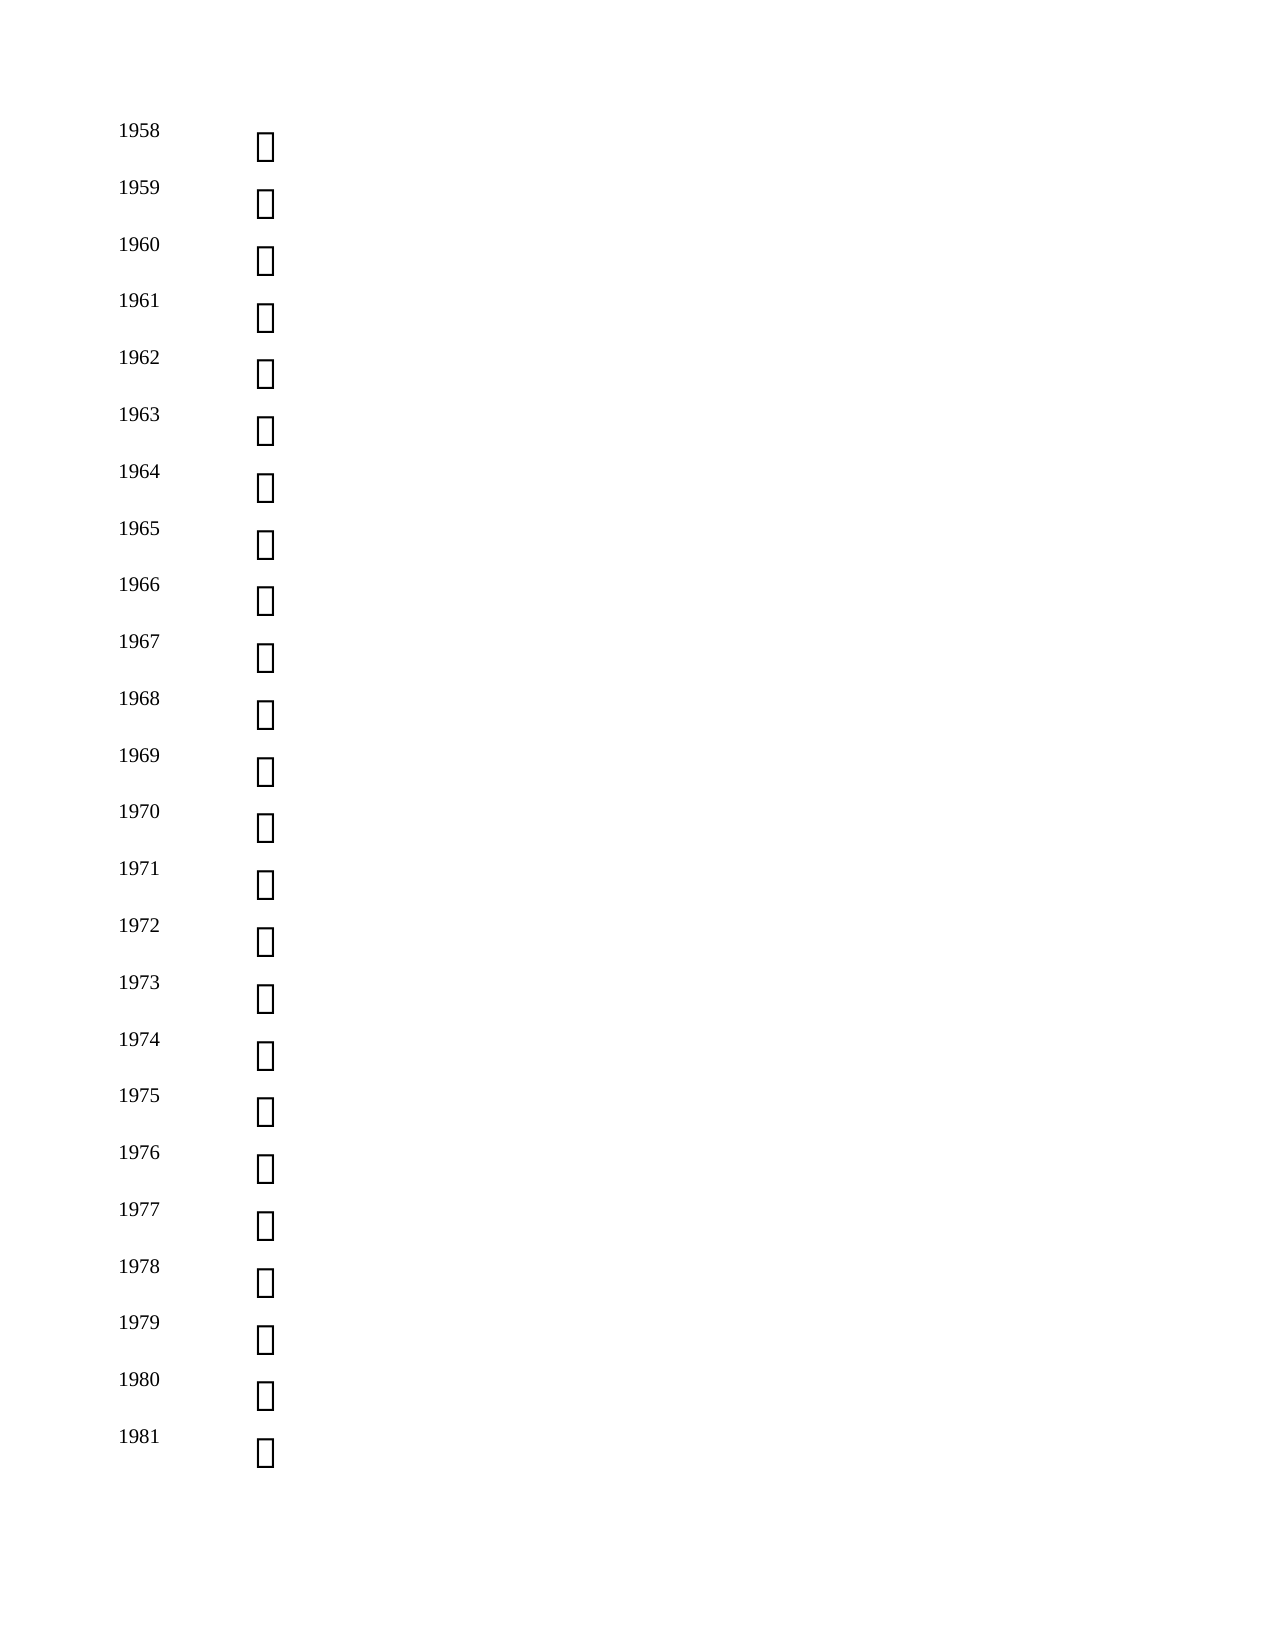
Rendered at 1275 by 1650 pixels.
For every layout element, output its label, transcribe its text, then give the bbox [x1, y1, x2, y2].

table_cell 𒸺 [253, 232, 466, 288]
table_cell 𒹊 [253, 1140, 466, 1197]
table_cell 1973 [118, 970, 253, 1026]
table_cell 𒸻 [253, 289, 466, 345]
table_cell 𒹆 [253, 913, 466, 970]
table_cell 1979 [118, 1310, 253, 1367]
table_cell 𒹌 [253, 1254, 466, 1310]
table_cell 1960 [118, 232, 253, 288]
table_cell 𒹎 [253, 1367, 466, 1424]
table_cell 1978 [118, 1254, 253, 1310]
table_cell 𒸹 [253, 175, 466, 232]
table_cell 1972 [118, 913, 253, 970]
table_cell 1964 [118, 459, 253, 516]
table_cell 𒹁 [253, 629, 466, 686]
table_cell 𒹂 [253, 686, 466, 743]
table_cell 𒹅 [253, 856, 466, 913]
table_cell 1965 [118, 516, 253, 572]
table_cell 𒹉 [253, 1083, 466, 1140]
table_cell 𒸽 [253, 402, 466, 459]
table_cell 1977 [118, 1197, 253, 1253]
table_cell 𒹄 [253, 799, 466, 856]
table_cell 1974 [118, 1026, 253, 1083]
table_cell 1961 [118, 289, 253, 345]
table_cell 1966 [118, 572, 253, 629]
table_cell 1967 [118, 629, 253, 686]
table_cell 𒸼 [253, 345, 466, 402]
table_cell 𒹀 [253, 572, 466, 629]
table_cell 1976 [118, 1140, 253, 1197]
table_cell 1968 [118, 686, 253, 743]
table_cell 𒸸 [253, 118, 466, 175]
table_cell 1958 [118, 118, 253, 175]
table_cell 1981 [118, 1424, 253, 1481]
table_cell 1969 [118, 743, 253, 799]
table_cell 1962 [118, 345, 253, 402]
table_cell 𒸿 [253, 516, 466, 572]
table_cell 𒸾 [253, 459, 466, 516]
table_cell 1975 [118, 1083, 253, 1140]
table_cell 𒹈 [253, 1026, 466, 1083]
table_cell 𒹇 [253, 970, 466, 1026]
table_cell 1980 [118, 1367, 253, 1424]
table_cell 𒹃 [253, 743, 466, 799]
table_cell 1970 [118, 799, 253, 856]
table_cell 1971 [118, 856, 253, 913]
table_cell 𒹏 [253, 1424, 466, 1481]
table_cell 1963 [118, 402, 253, 459]
table_cell 𒹍 [253, 1310, 466, 1367]
table_cell 1959 [118, 175, 253, 232]
table_cell 𒹋 [253, 1197, 466, 1253]
